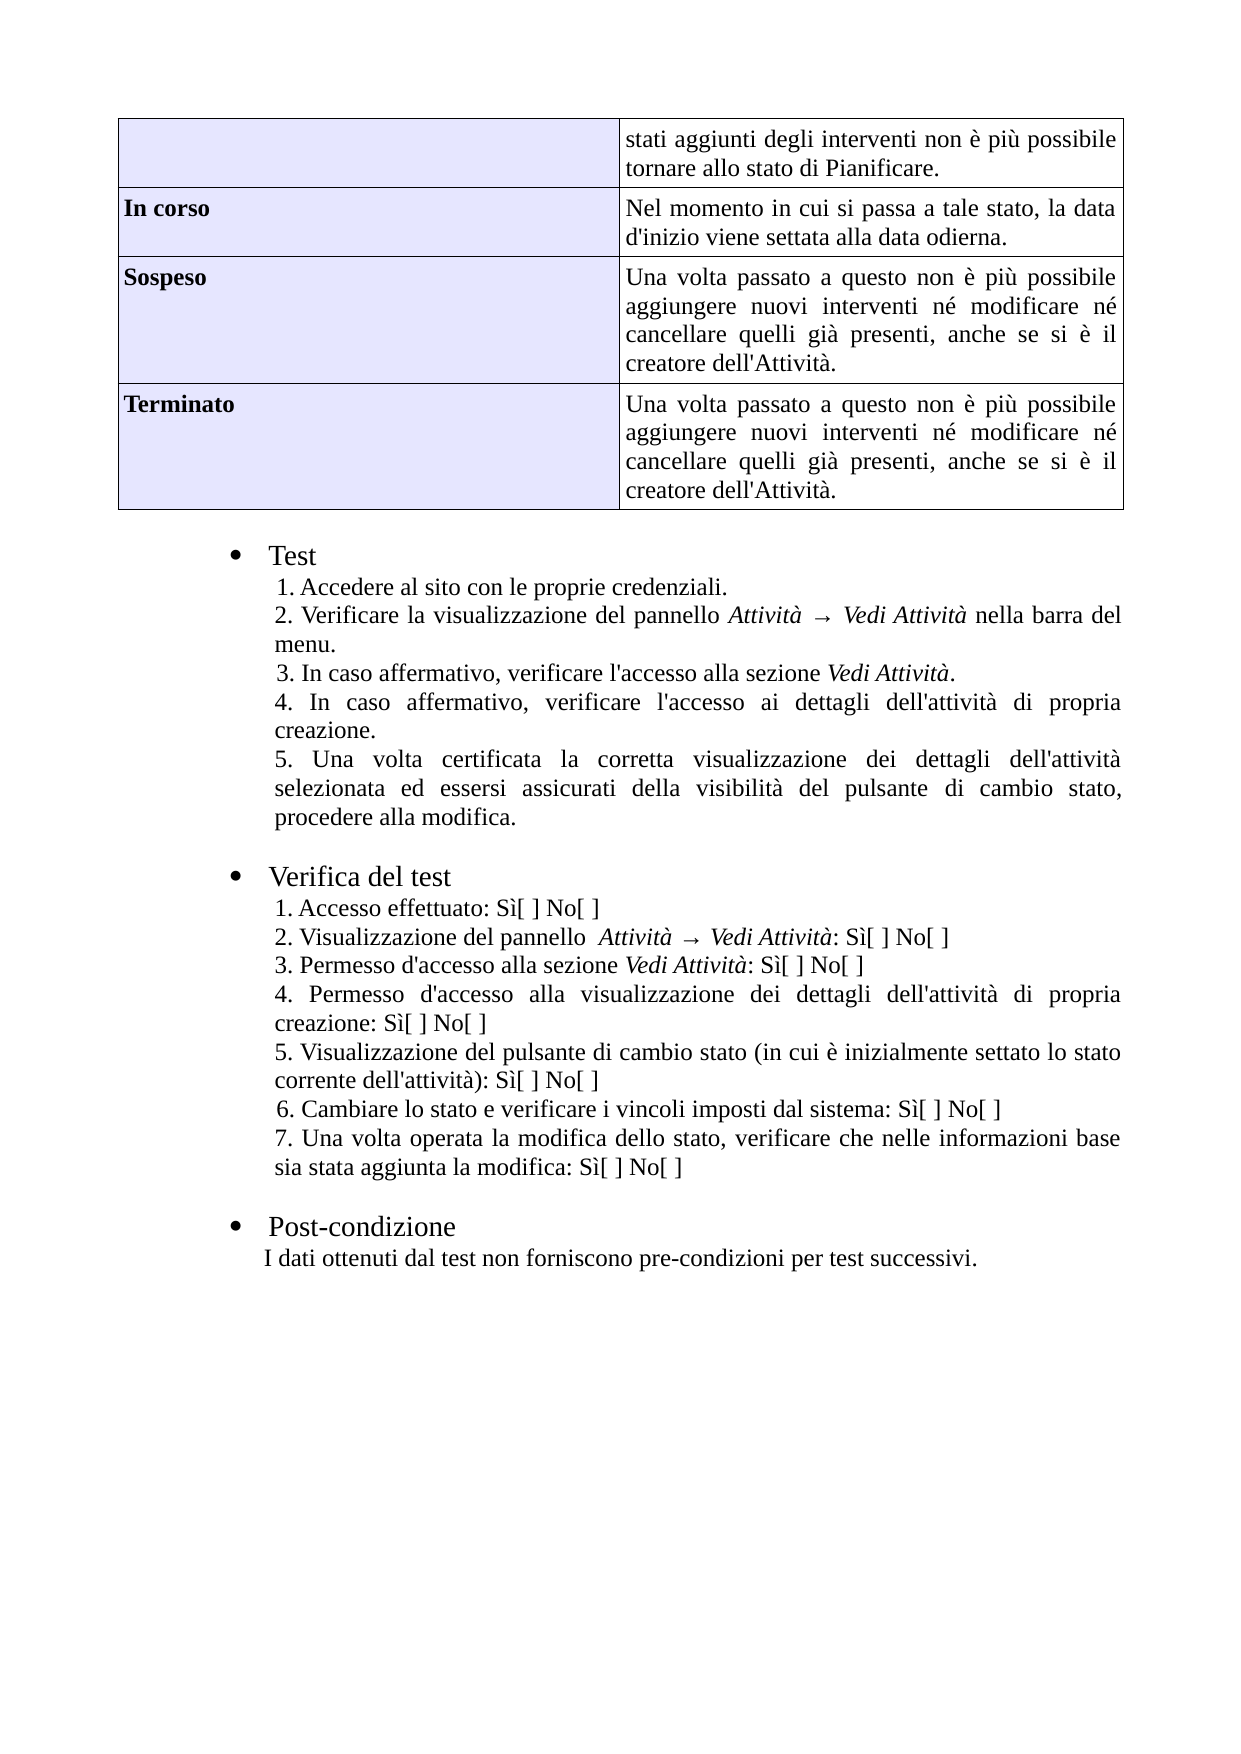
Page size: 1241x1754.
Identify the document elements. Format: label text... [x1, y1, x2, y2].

text 7. Una volta operata la modifica dello stato, verificare che nelle informazioni base sia stata aggiunta la modifica: Sì[ ] No[ ] [274, 1123, 1122, 1181]
text 4. Permesso d'accesso alla visualizzazione dei dettagli dell'attività di propria creazione: Sì[ ] No[ ] [274, 979, 1122, 1037]
table_cell Una volta passato a questo non è più possibile aggiungere nuovi interventi né modificare né cancellare quelli già presenti, anche se si è il creatore dell'Attività. [620, 384, 1123, 509]
table_cell Sospeso [119, 257, 619, 383]
text 3. In caso affermativo, verificare l'accesso alla sezione Vedi Attività. [276, 658, 1122, 687]
table_cell Una volta passato a questo non è più possibile aggiungere nuovi interventi né modificare né cancellare quelli già presenti, anche se si è il creatore dell'Attività. [620, 257, 1123, 383]
text 1. Accesso effettuato: Sì[ ] No[ ] [274, 893, 1122, 922]
text I dati ottenuti dal test non forniscono pre-condizioni per test successivi. [263, 1243, 1122, 1272]
table_cell In corso [119, 188, 619, 256]
list Verifica del test [231, 859, 1122, 893]
text 5. Visualizzazione del pulsante di cambio stato (in cui è inizialmente settato lo stato corrente dell'attività): Sì[ ] No[ ] [274, 1037, 1122, 1094]
list Test [231, 538, 1122, 572]
text 2. Verificare la visualizzazione del pannello Attività → Vedi Attività nella barra del menu. [274, 601, 1122, 658]
table_cell Nel momento in cui si passa a tale stato, la data d'inizio viene settata alla data odierna. [620, 188, 1123, 256]
text 5. Una volta certificata la corretta visualizzazione dei dettagli dell'attività selezionata ed essersi assicurati della visibilità del pulsante di cambio stato, procedere alla modifica. [274, 744, 1122, 831]
text 4. In caso affermativo, verificare l'accesso ai dettagli dell'attività di propria creazione. [274, 687, 1122, 744]
table_cell [119, 119, 619, 187]
text 1. Accedere al sito con le proprie credenziali. [276, 572, 1122, 601]
text 6. Cambiare lo stato e verificare i vincoli imposti dal sistema: Sì[ ] No[ ] [276, 1094, 1122, 1123]
table_cell Terminato [119, 384, 619, 509]
table_cell stati aggiunti degli interventi non è più possibile tornare allo stato di Pianificare. [620, 119, 1123, 187]
text 3. Permesso d'accesso alla sezione Vedi Attività: Sì[ ] No[ ] [274, 951, 1122, 979]
text 2. Visualizzazione del pannello Attività → Vedi Attività: Sì[ ] No[ ] [274, 922, 1122, 951]
list Post-condizione [231, 1209, 1122, 1243]
